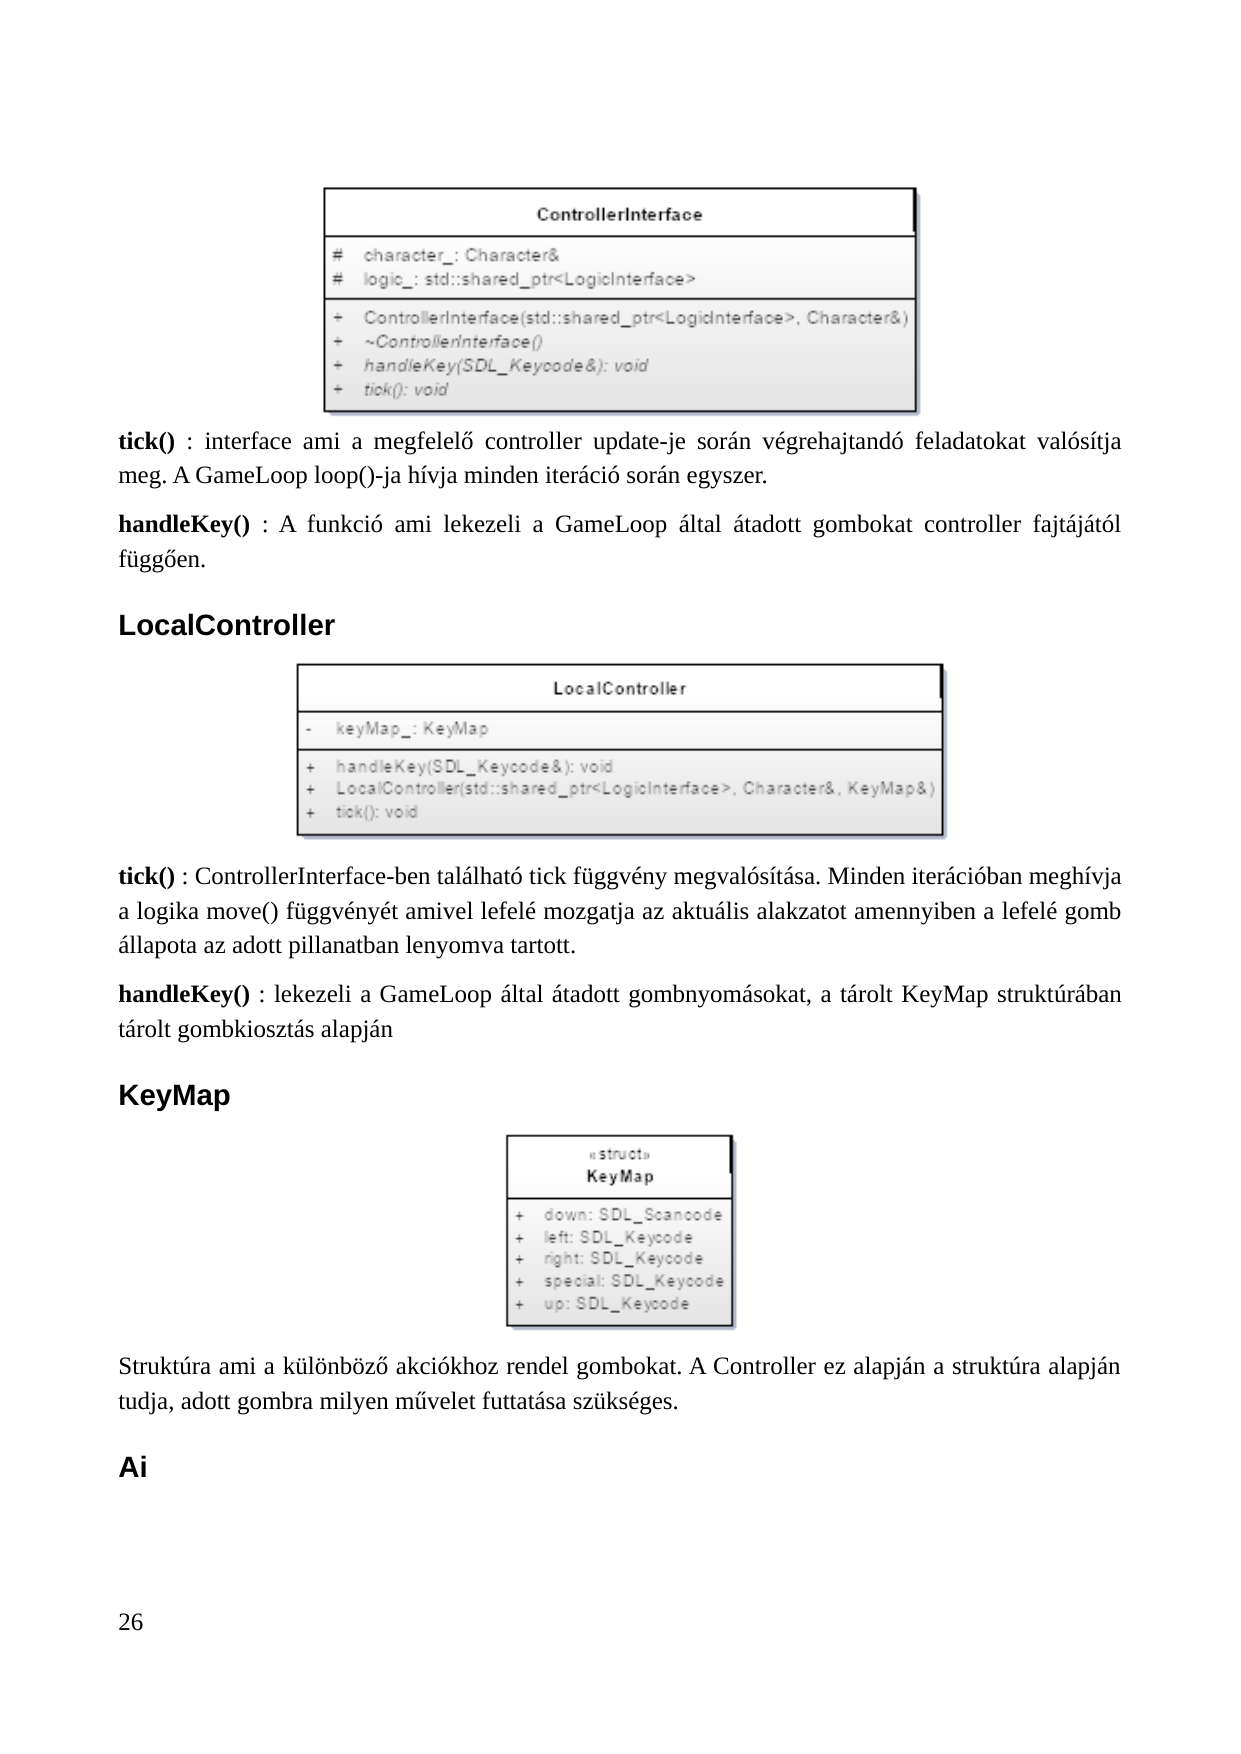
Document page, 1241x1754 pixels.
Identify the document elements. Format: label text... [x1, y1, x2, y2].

text tick() : ControllerInterface-ben található tick függvény megvalósítása. Minden iterációban meghívja a logika move() függvényét amivel lefelé mozgatja az aktuális alakzatot amennyiben a lefelé gomb állapota az adott pillanatban lenyomva tartott. [118, 856, 1122, 959]
text Struktúra ami a különböző akciókhoz rendel gombokat. A Controller ez alapján a struktúra alapján tudja, adott gombra milyen művelet futtatása szükséges. [118, 1346, 1122, 1414]
subtitle KeyMap [118, 1077, 1122, 1111]
text tick() : interface ami a megfelelő controller update-je során végrehajtandó feladatokat valósítja meg. A GameLoop loop()-ja hívja minden iteráció során egyszer. [118, 421, 1122, 489]
subtitle Ai [118, 1449, 1122, 1483]
picture [252, 653, 988, 856]
subtitle LocalController [118, 608, 1122, 641]
picture [463, 1123, 777, 1346]
picture [278, 176, 963, 421]
text handleKey() : A funkció ami lekezeli a GameLoop által átadott gombokat controller fajtájától függően. [118, 509, 1122, 573]
text handleKey() : lekezeli a GameLoop által átadott gombnyomásokat, a tárolt KeyMap struktúrában tárolt gombkiosztás alapján [118, 979, 1122, 1042]
